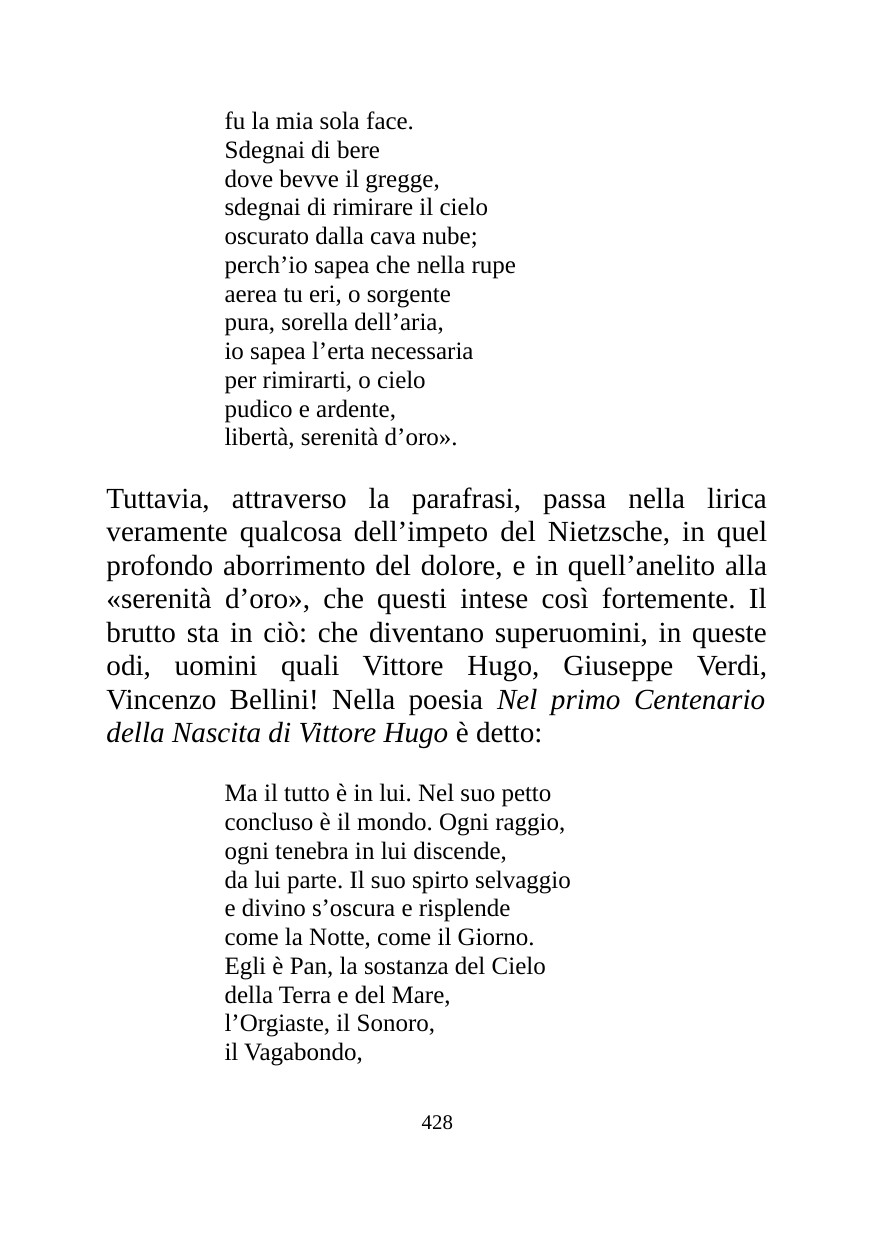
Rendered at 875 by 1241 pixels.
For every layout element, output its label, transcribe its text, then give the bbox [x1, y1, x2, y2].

text Tuttavia, attraverso la parafrasi, passa nella lirica veramente qualcosa dell’impeto del Nietzsche, in quel profondo aborrimento del dolore, e in quell’anelito alla «serenità d’oro», che questi intese così fortemente. Il brutto sta in ciò: che diventano superuomini, in queste odi, uomini quali Vittore Hugo, Giuseppe Verdi, Vincenzo Bellini! Nella poesia Nel primo Centenario della Nascita di Vittore Hugo è detto: [106, 481, 768, 749]
text fu la mia sola face. Sdegnai di bere dove bevve il gregge, sdegnai di rimirare il cielo oscurato dalla cava nube; perch’io sapea che nella rupe aerea tu eri, o sorgente pura, sorella dell’aria, io sapea l’erta necessaria per rimirarti, o cielo pudico e ardente, libertà, serenità d’oro». [224, 106, 768, 451]
text Ma il tutto è in lui. Nel suo petto concluso è il mondo. Ogni raggio, ogni tenebra in lui discende, da lui parte. Il suo spirto selvaggio e divino s’oscura e risplende come la Notte, come il Giorno. Egli è Pan, la sostanza del Cielo della Terra e del Mare, l’Orgiaste, il Sonoro, il Vagabondo, [224, 778, 768, 1066]
